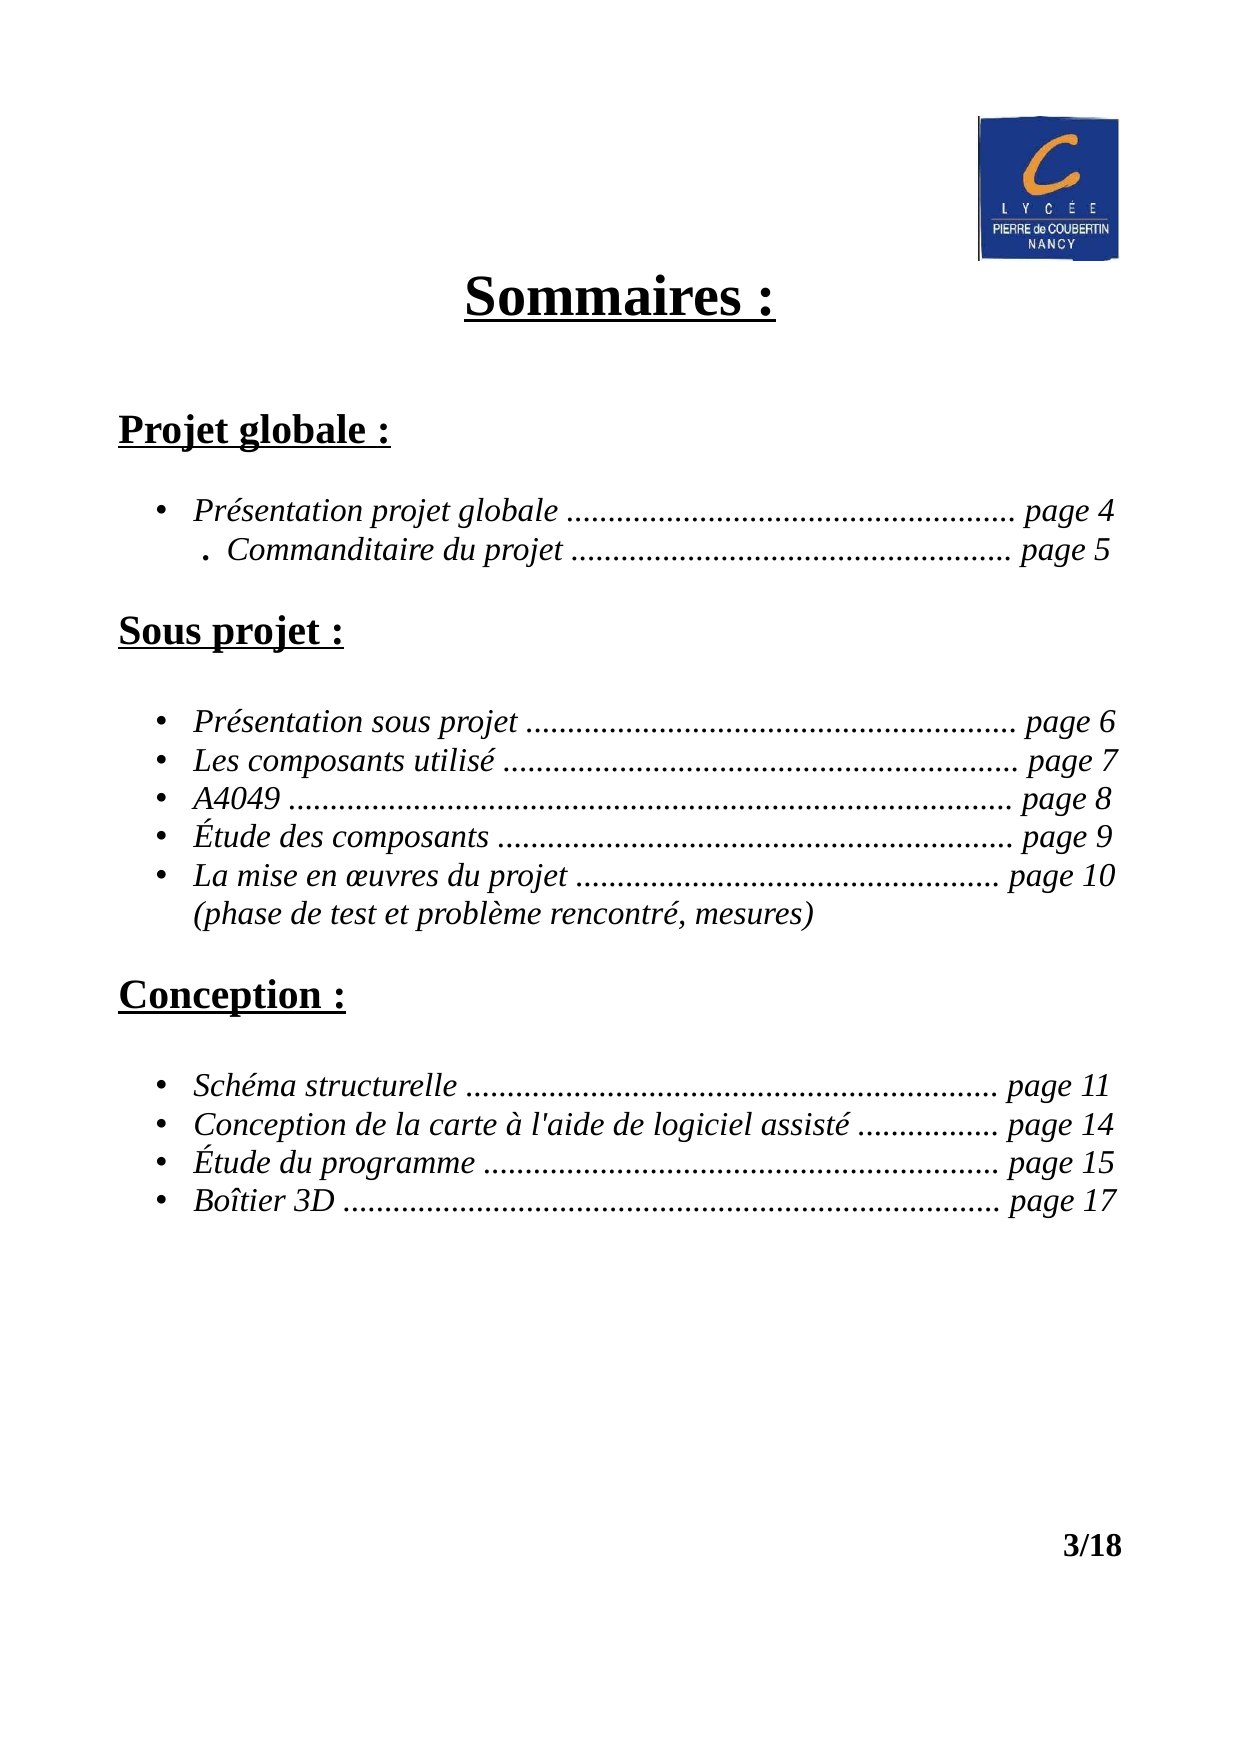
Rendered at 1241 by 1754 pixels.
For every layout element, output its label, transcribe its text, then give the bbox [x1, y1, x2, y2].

list Les composants utilisé .............................................................. page 7 [156, 740, 1122, 778]
text Projet globale : [118, 404, 1122, 452]
list Étude du programme .............................................................. page 15 [156, 1142, 1122, 1181]
list Conception de la carte à l'aide de logiciel assisté ................. page 14 [156, 1104, 1122, 1142]
picture [975, 116, 1120, 261]
list Boîtier 3D ............................................................................... page 17 [156, 1181, 1122, 1219]
text 3/18 [118, 1526, 1122, 1564]
list (phase de test et problème rencontré, mesures) [156, 893, 1122, 932]
list . Commanditaire du projet ..................................................... page 5 [156, 529, 1122, 567]
list Schéma structurelle ................................................................ page 11 [156, 1066, 1122, 1104]
list La mise en œuvres du projet ................................................... page 10 [156, 855, 1122, 893]
list A4049 ....................................................................................... page 8 [156, 778, 1122, 817]
text Conception : [118, 970, 1122, 1018]
text Sommaires : [118, 261, 1122, 328]
list Présentation sous projet ........................................................... page 6 [156, 702, 1122, 740]
list Étude des composants .............................................................. page 9 [156, 817, 1122, 855]
list Présentation projet globale ...................................................... page 4 [156, 491, 1122, 529]
text Sous projet : [118, 606, 1122, 654]
